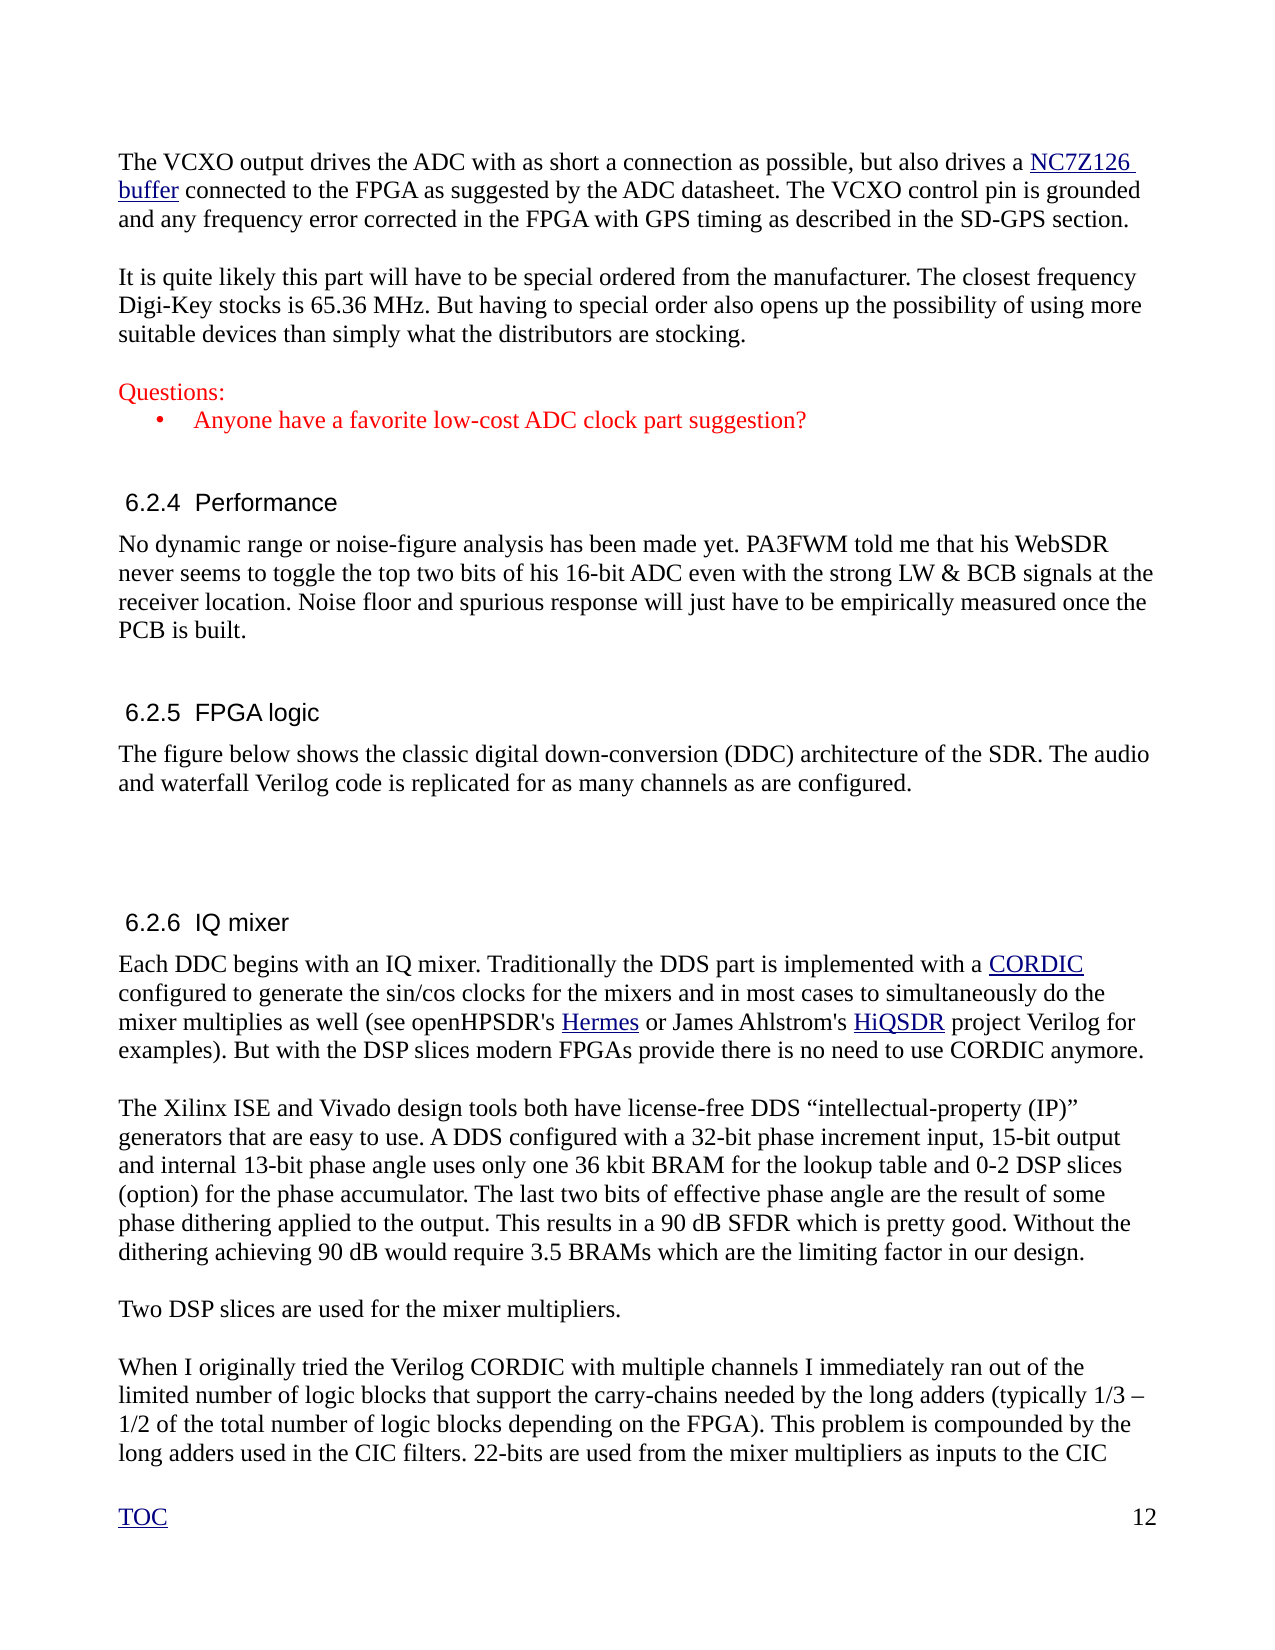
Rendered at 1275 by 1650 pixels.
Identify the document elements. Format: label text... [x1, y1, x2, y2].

text When I originally tried the Verilog CORDIC with multiple channels I immediately ran out of the limited number of logic blocks that support the carry-chains needed by the long adders (typically 1/3 – 1/2 of the total number of logic blocks depending on the FPGA). This problem is compounded by the long adders used in the CIC filters. 22-bits are used from the mixer multipliers as inputs to the CIC [118, 1352, 1157, 1467]
text It is quite likely this part will have to be special ordered from the manufacturer. The closest frequency Digi-Key stocks is 65.36 MHz. But having to special order also opens up the possibility of using more suitable devices than simply what the distributors are stocking. [118, 262, 1157, 348]
text The Xilinx ISE and Vivado design tools both have license-free DDS “intellectual-property (IP)” generators that are easy to use. A DDS configured with a 32-bit phase increment input, 15-bit output and internal 13-bit phase angle uses only one 36 kbit BRAM for the lookup table and 0-2 DSP slices (option) for the phase accumulator. The last two bits of effective phase angle are the result of some phase dithering applied to the output. This results in a 90 dB SFDR which is pretty good. Without the dithering achieving 90 dB would require 3.5 BRAMs which are the limiting factor in our design. [118, 1093, 1157, 1266]
text Each DDC begins with an IQ mixer. Traditionally the DDS part is implemented with a CORDIC configured to generate the sin/cos clocks for the mixers and in most cases to simultaneously do the mixer multiplies as well (see openHPSDR's Hermes or James Ahlstrom's HiQSDR project Verilog for examples). But with the DSP slices modern FPGAs provide there is no need to use CORDIC anymore. [118, 949, 1157, 1064]
list Anyone have a favorite low-cost ADC clock part suggestion? [156, 406, 1157, 434]
text Questions: [118, 377, 1157, 406]
subtitle FPGA logic [118, 698, 1157, 727]
text Two DSP slices are used for the mixer multipliers. [118, 1294, 1157, 1323]
text The figure below shows the classic digital down-conversion (DDC) architecture of the SDR. The audio and waterfall Verilog code is replicated for as many channels as are configured. [118, 739, 1157, 797]
text The VCXO output drives the ADC with as short a connection as possible, but also drives a NC7Z126 buffer connected to the FPGA as suggested by the ADC datasheet. The VCXO control pin is grounded and any frequency error corrected in the FPGA with GPS timing as described in the SD-GPS section. [118, 147, 1157, 233]
subtitle Performance [118, 488, 1157, 517]
text No dynamic range or noise-figure analysis has been made yet. PA3FWM told me that his WebSDR never seems to toggle the top two bits of his 16-bit ADC even with the strong LW & BCB signals at the receiver location. Noise floor and spurious response will just have to be empirically measured once the PCB is built. [118, 529, 1157, 644]
subtitle IQ mixer [118, 908, 1157, 937]
